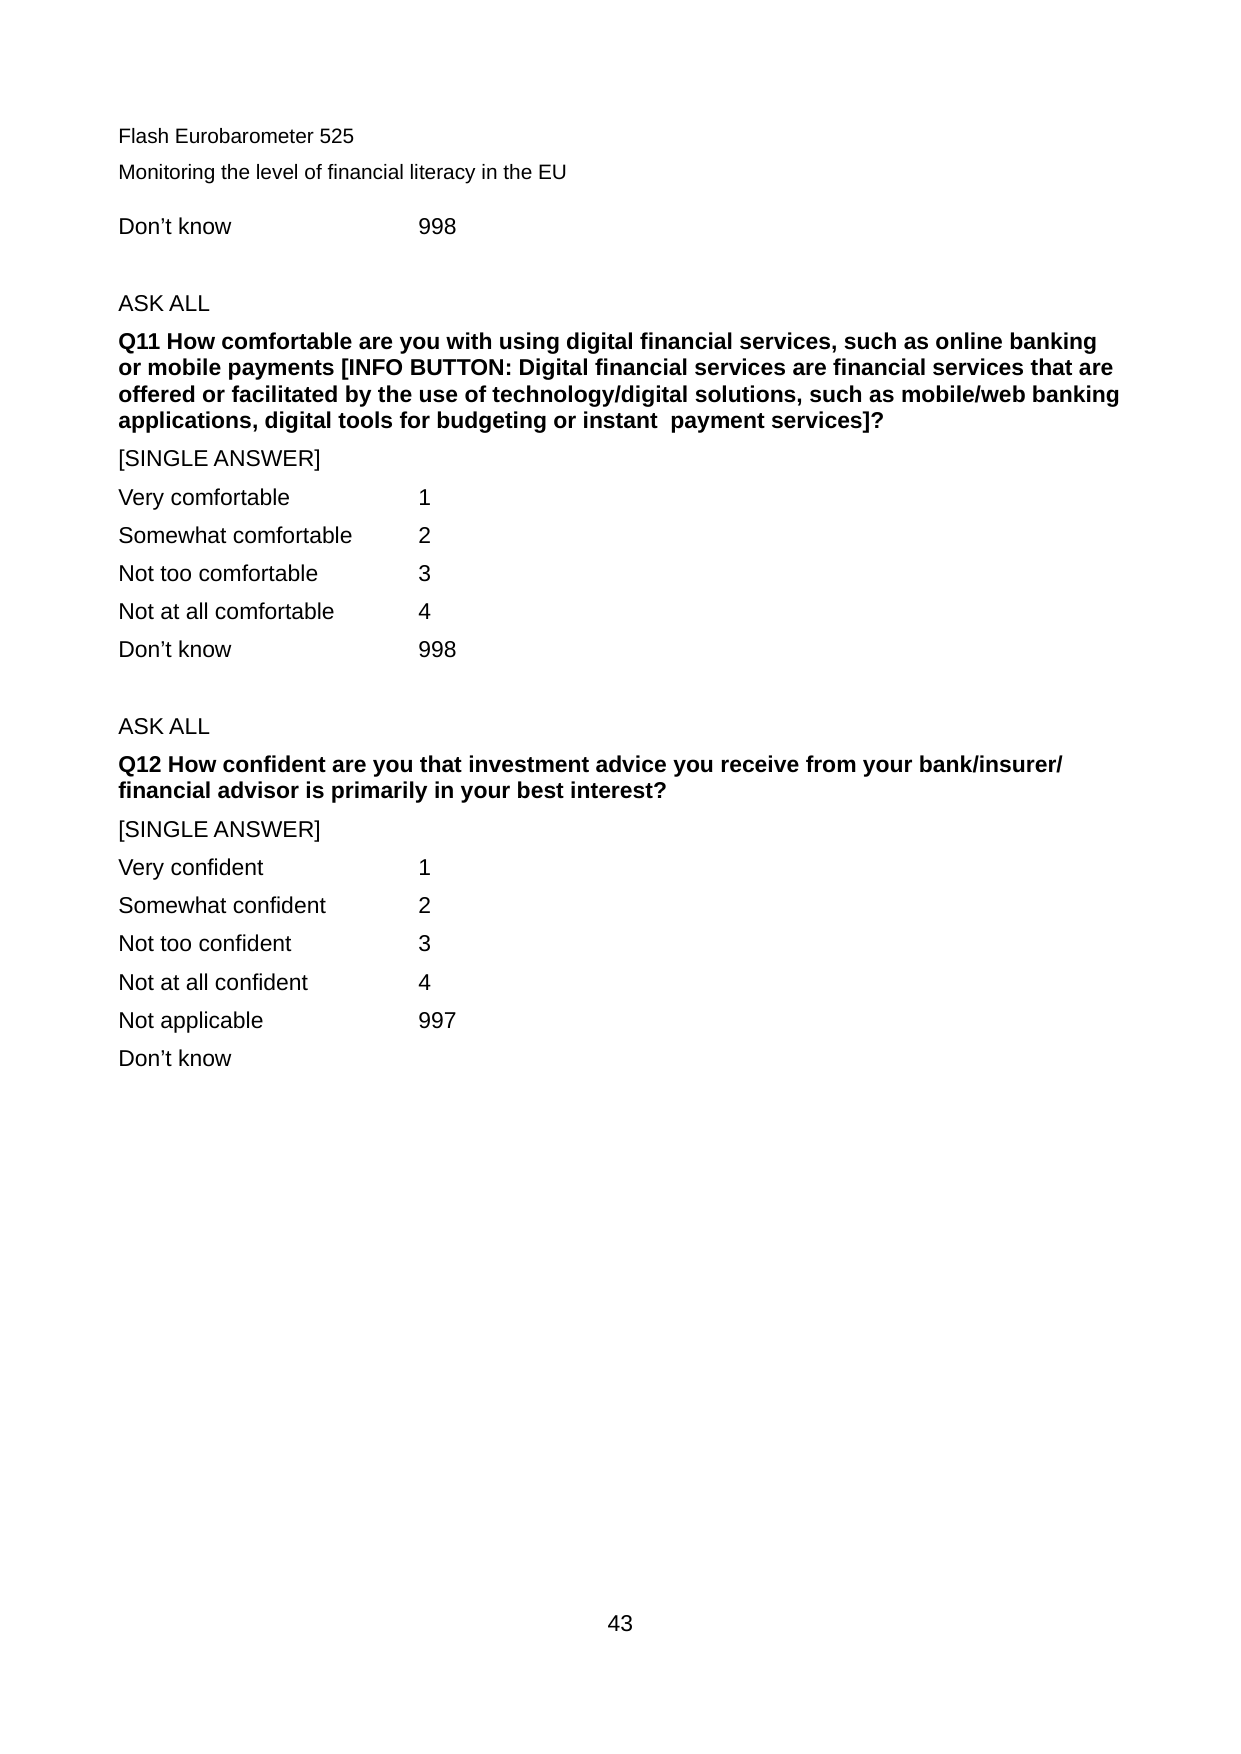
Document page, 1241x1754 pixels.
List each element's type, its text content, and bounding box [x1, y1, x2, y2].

text Not at all comfortable 4 [118, 598, 1122, 624]
text Somewhat comfortable 2 [118, 522, 1122, 548]
text Not applicable 997 [118, 1007, 1122, 1033]
text Don’t know 998 [118, 636, 1122, 663]
text Somewhat confident 2 [118, 892, 1122, 918]
text Very comfortable 1 [118, 483, 1122, 510]
text ASK ALL [118, 713, 1122, 739]
text Q12 How confident are you that investment advice you receive from your bank/insurer/ financial advisor is primarily in your best interest? [118, 751, 1122, 804]
text [SINGLE ANSWER] [118, 816, 1122, 842]
text [SINGLE ANSWER] [118, 445, 1122, 472]
text ASK ALL [118, 290, 1122, 316]
text Very confident 1 [118, 854, 1122, 880]
text Don’t know 998 [118, 213, 1122, 240]
text Not at all confident 4 [118, 969, 1122, 995]
text Not too comfortable 3 [118, 560, 1122, 586]
text Not too confident 3 [118, 930, 1122, 957]
text Don’t know [118, 1045, 1122, 1071]
text Q11 How comfortable are you with using digital financial services, such as online banking or mobile payments [INFO BUTTON: Digital financial services are financial services that are offered or facilitated by the use of technology/digital solutions, such as mobile/web banking applications, digital tools for budgeting or instant payment services]? [118, 328, 1122, 433]
